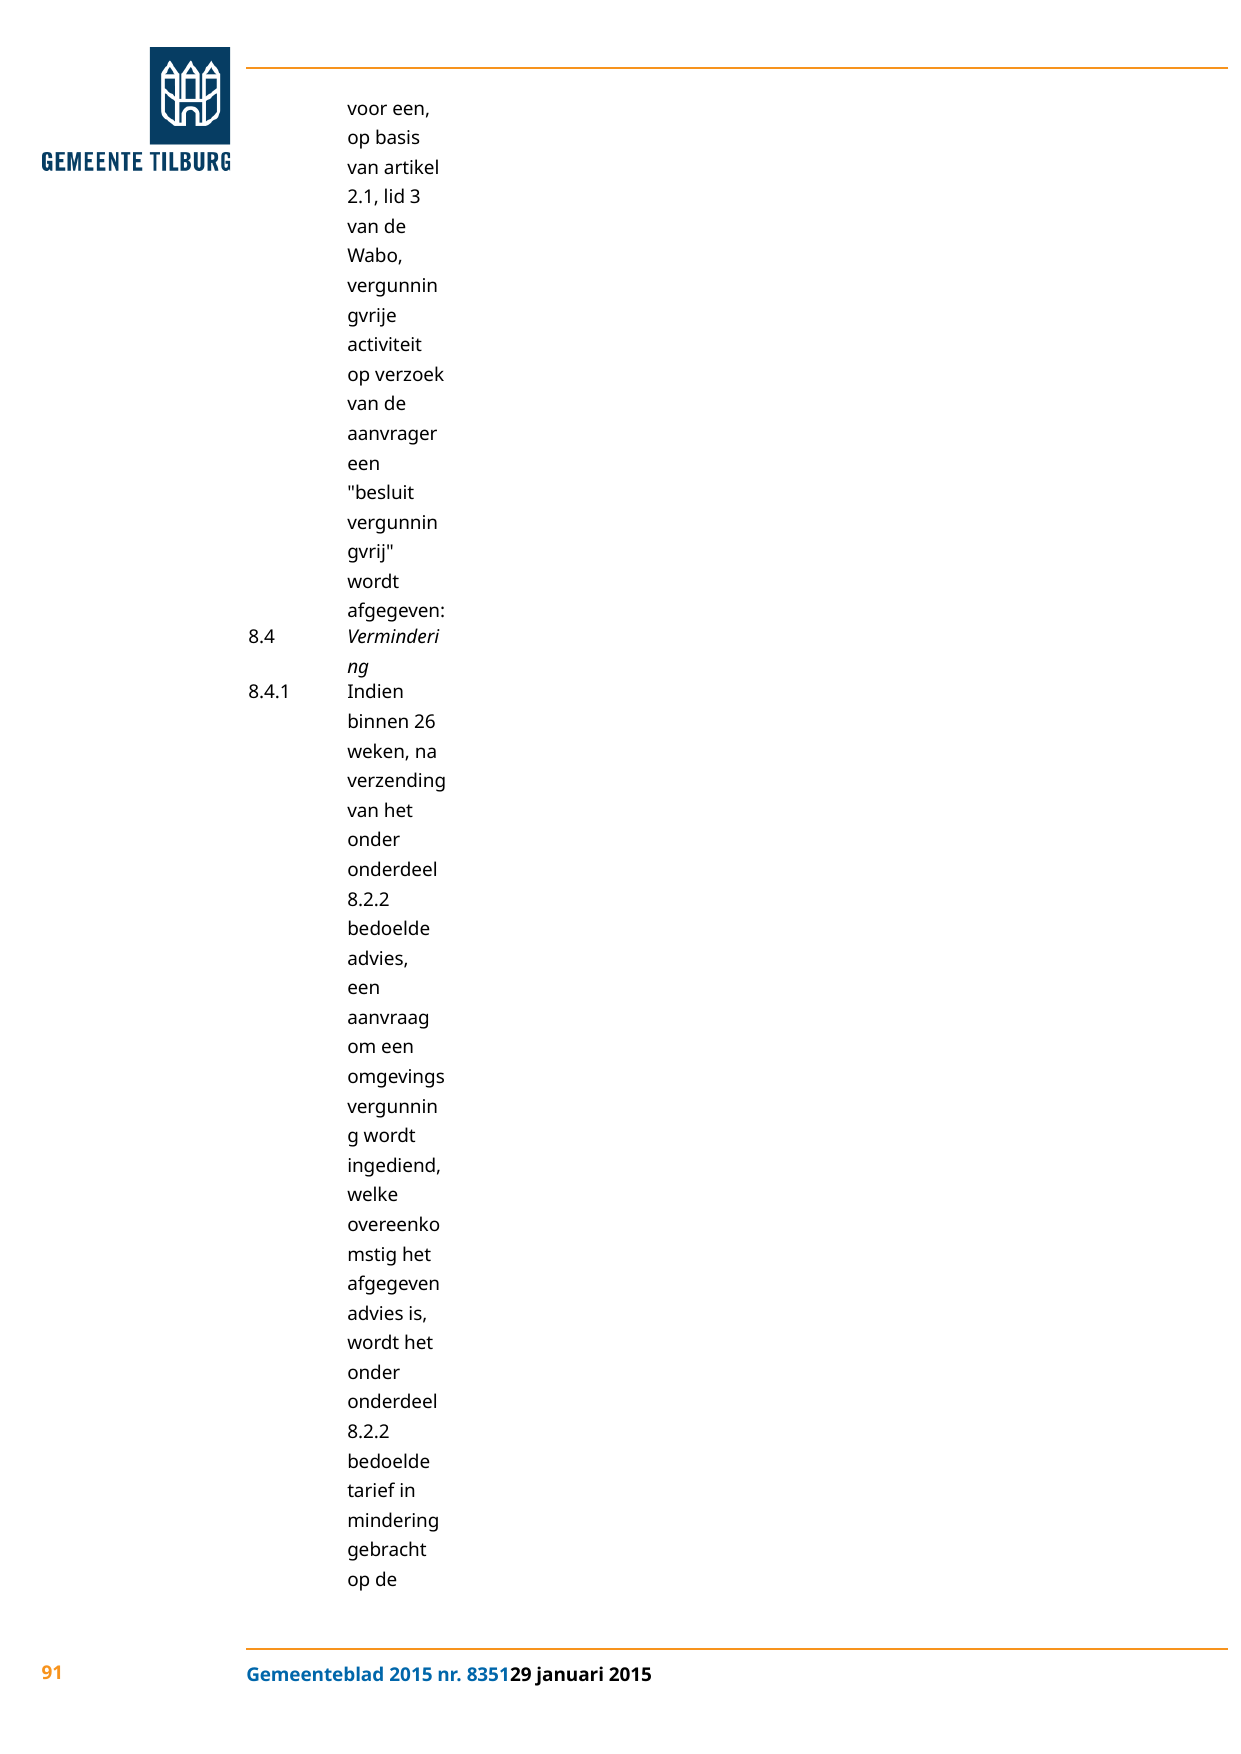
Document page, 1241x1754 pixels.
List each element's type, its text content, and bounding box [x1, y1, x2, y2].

table_cell 8.4.1 [248, 679, 347, 1592]
table_cell voor een, op basis van artikel 2.1, lid 3 van de Wabo, vergunningvrije activiteit op verzoek van de aanvrager een "besluit vergunningvrij" wordt afgegeven: [347, 95, 446, 623]
table_cell [446, 679, 756, 1592]
table_cell [248, 95, 347, 623]
table_cell [446, 624, 756, 679]
table_cell 8.4 [248, 624, 347, 679]
table_cell [756, 95, 855, 623]
table_cell Vermindering [347, 624, 446, 679]
table_cell [446, 95, 756, 623]
table_cell [756, 679, 855, 1592]
table_cell Indien binnen 26 weken, na verzending van het onder onderdeel 8.2.2 bedoelde advies, een aanvraag om een omgevingsvergunning wordt ingediend, welke overeenkomstig het afgegeven advies is, wordt het onder onderdeel 8.2.2 bedoelde tarief in mindering gebracht op de [347, 679, 446, 1592]
table_cell [756, 624, 855, 679]
picture [41, 47, 231, 172]
